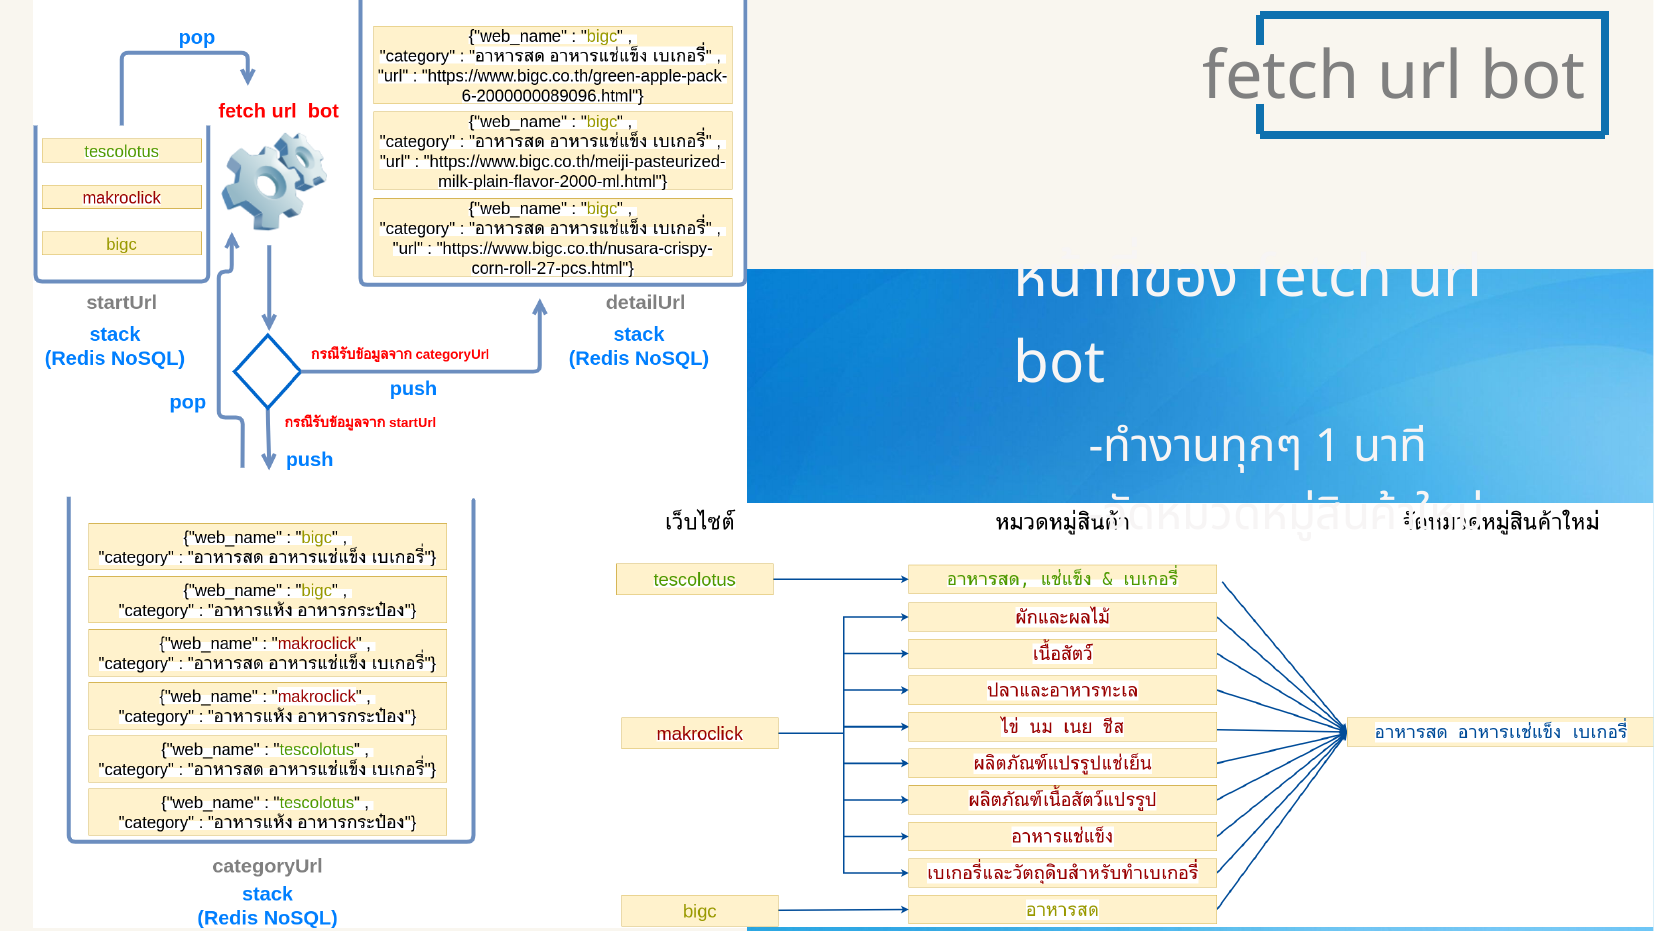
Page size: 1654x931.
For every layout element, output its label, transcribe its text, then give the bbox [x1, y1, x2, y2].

title fetch url bot [1202, 0, 1591, 151]
picture [0, 0, 1654, 931]
title หน้าที่ของ fetch url bot -ทำงานทุกๆ 1 นาที -จัดหมวดหมู่สินค้าใหม่ [1013, 270, 1539, 513]
picture [1591, 19, 1601, 131]
